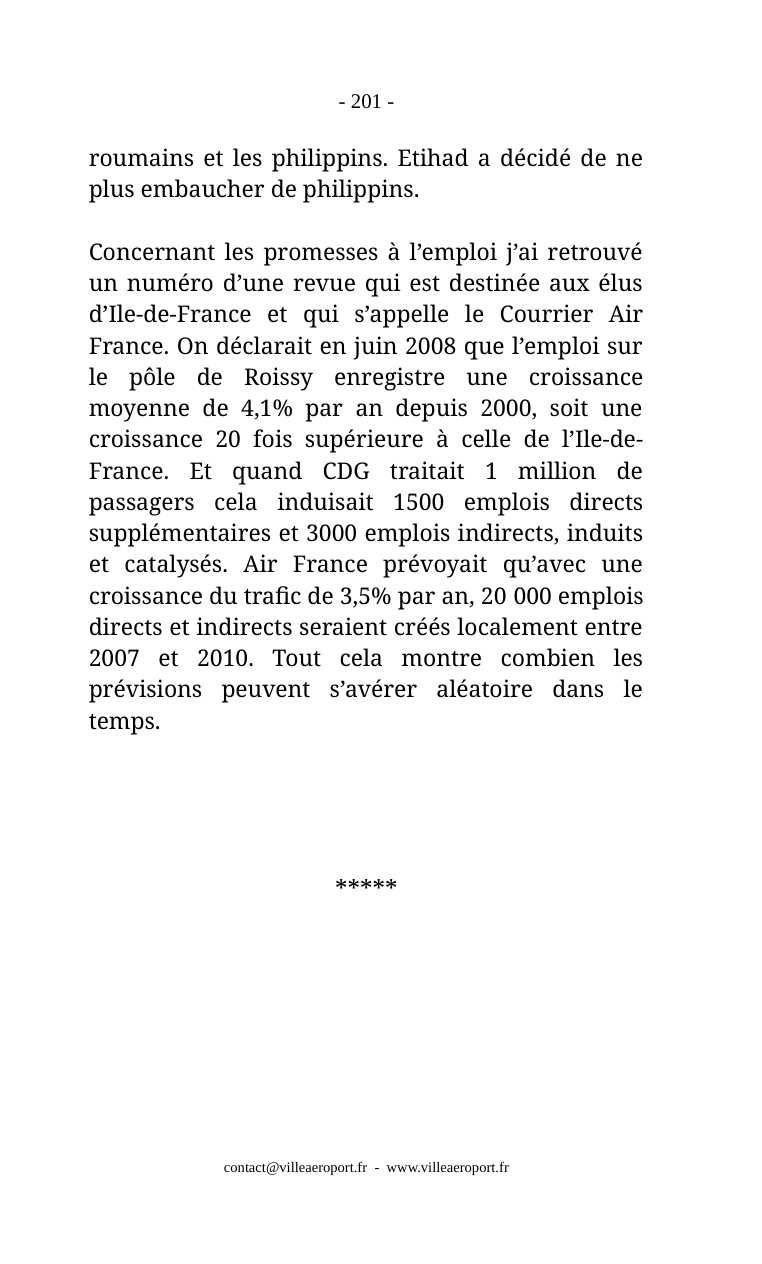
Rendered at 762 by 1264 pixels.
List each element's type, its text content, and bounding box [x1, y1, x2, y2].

text Concernant les promesses à l’emploi j’ai retrouvé un numéro d’une revue qui est destinée aux élus d’Ile-de-France et qui s’appelle le Courrier Air France. On déclarait en juin 2008 que l’emploi sur le pôle de Roissy enregistre une croissance moyenne de 4,1% par an depuis 2000, soit une croissance 20 fois supérieure à celle de l’Ile-de-France. Et quand CDG traitait 1 million de passagers cela induisait 1500 emplois directs supplémentaires et 3000 emplois indirects, induits et catalysés. Air France prévoyait qu’avec une croissance du trafic de 3,5% par an, 20 000 emplois directs et indirects seraient créés localement entre 2007 et 2010. Tout cela montre combien les prévisions peuvent s’avérer aléatoire dans le temps. [88, 236, 644, 736]
text roumains et les philippins. Etihad a décidé de ne plus embaucher de philippins. [88, 142, 644, 204]
text ***** [88, 872, 644, 906]
